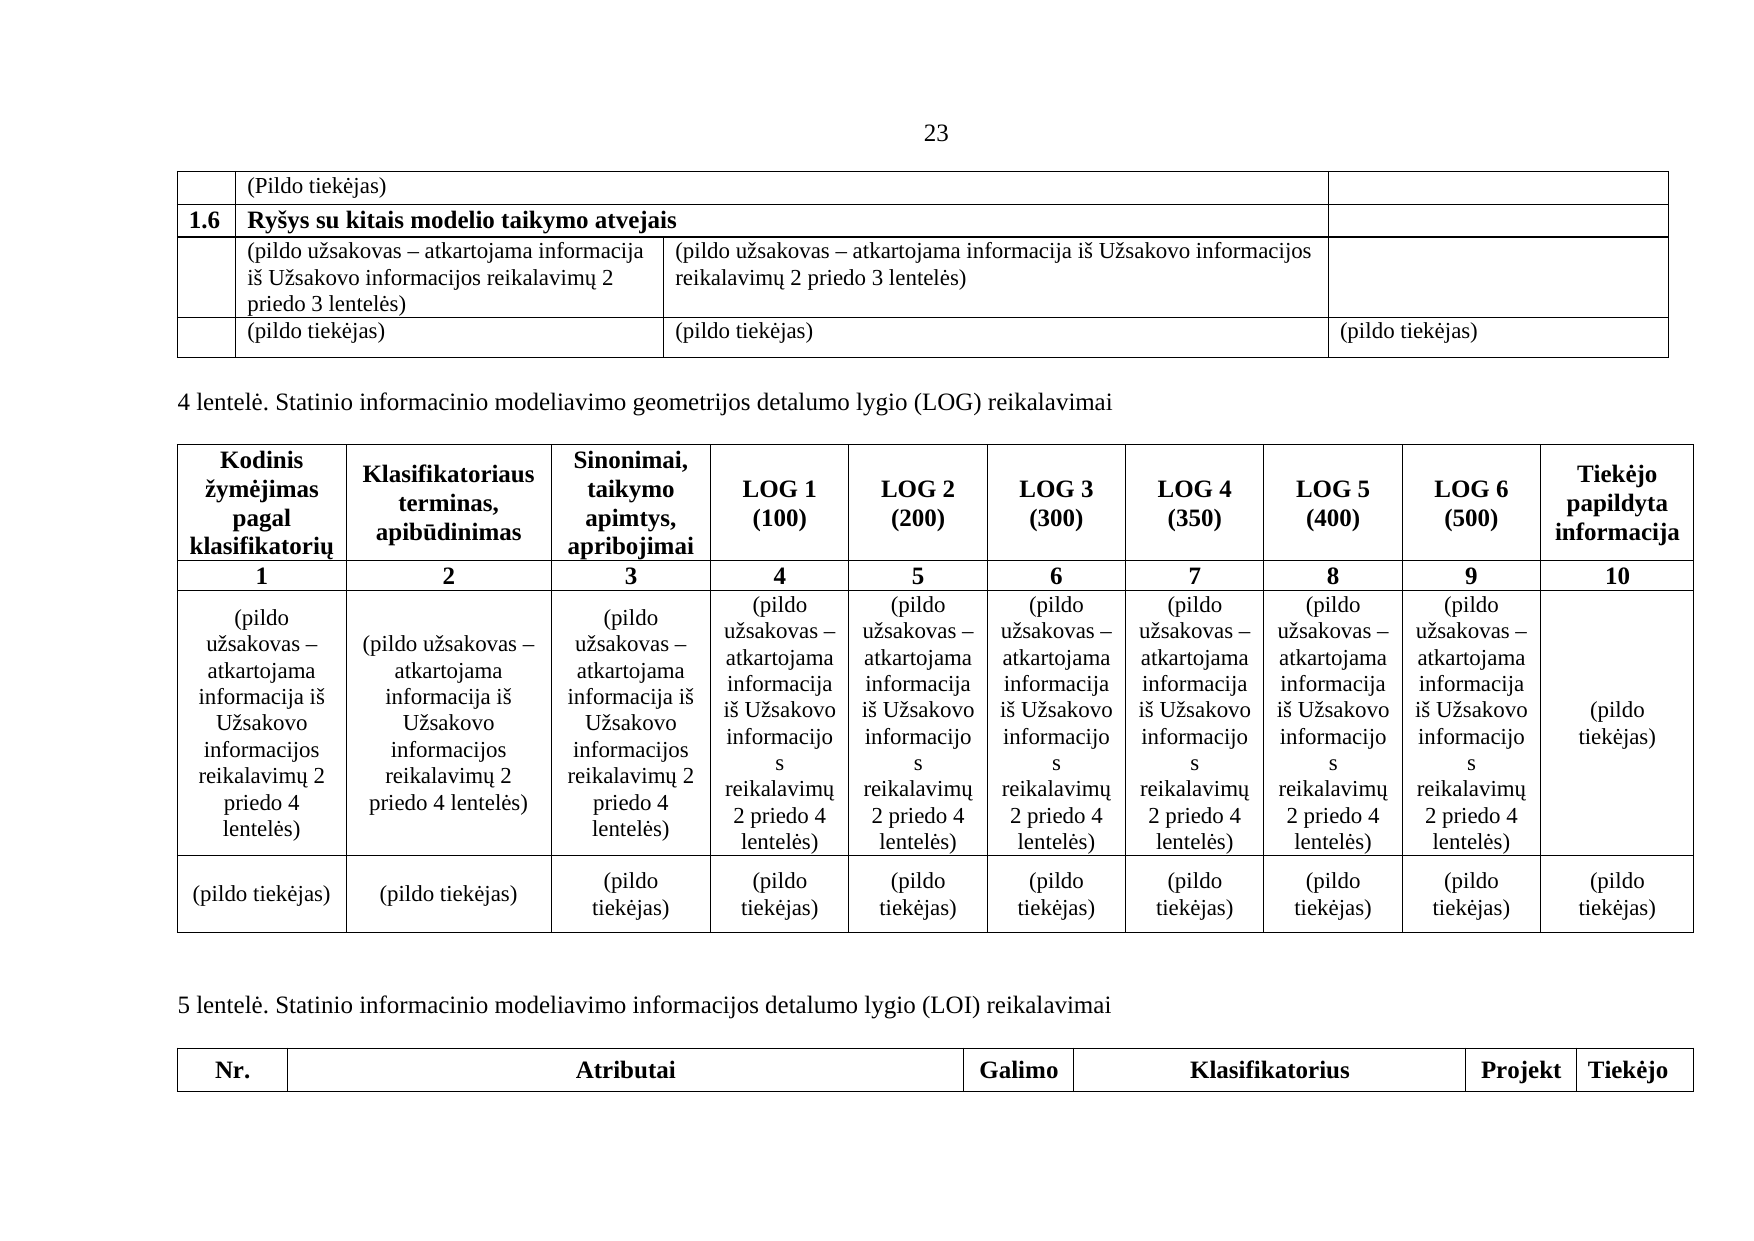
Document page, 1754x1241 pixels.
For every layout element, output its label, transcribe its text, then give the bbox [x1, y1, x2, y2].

table_cell (pildo tiekėjas) [236, 318, 663, 357]
text 5 lentelė. Statinio informacinio modeliavimo informacijos detalumo lygio (LOI) reikalavimai [177, 990, 1695, 1019]
table_cell (pildo tiekėjas) [178, 856, 346, 932]
table_cell [178, 318, 235, 357]
table_cell (pildo tiekėjas) [711, 856, 848, 932]
table_cell 10 [1541, 561, 1693, 590]
table_header LOG 5 (400) [1264, 445, 1402, 560]
table_header Sinonimai, taikymo apimtys, apribojimai [552, 445, 710, 560]
table_cell (pildo tiekėjas) [1329, 318, 1668, 357]
table_header Nr. [178, 1049, 287, 1091]
table_cell (pildo užsakovas – atkartojama informacija iš Užsakovo informacijos reikalavimų 2 priedo 4 lentelės) [849, 591, 987, 854]
table_cell [1329, 238, 1668, 317]
table_cell (pildo tiekėjas) [1264, 856, 1402, 932]
table_header LOG 4 (350) [1126, 445, 1263, 560]
table_cell (pildo užsakovas – atkartojama informacija iš Užsakovo informacijos reikalavimų 2 priedo 3 lentelės) [664, 238, 1328, 317]
table_cell 4 [711, 561, 848, 590]
table_cell (pildo užsakovas – atkartojama informacija iš Užsakovo informacijos reikalavimų 2 priedo 4 lentelės) [178, 591, 346, 854]
table_header Klasifikatorius [1074, 1049, 1465, 1091]
table_header LOG 2 (200) [849, 445, 987, 560]
table_header Atributai [288, 1049, 963, 1091]
table_cell (pildo užsakovas – atkartojama informacija iš Užsakovo informacijos reikalavimų 2 priedo 4 lentelės) [347, 591, 551, 854]
table_cell Ryšys su kitais modelio taikymo atvejais [236, 205, 1328, 236]
table_cell (pildo užsakovas – atkartojama informacija iš Užsakovo informacijos reikalavimų 2 priedo 4 lentelės) [1403, 591, 1540, 854]
table_header LOG 3 (300) [988, 445, 1125, 560]
table_header Tiekėjo [1577, 1049, 1693, 1091]
table_cell [178, 238, 235, 317]
table_cell (Pildo tiekėjas) [236, 172, 1328, 204]
table_header LOG 1 (100) [711, 445, 848, 560]
table_header LOG 6 (500) [1403, 445, 1540, 560]
table_cell (pildo tiekėjas) [1126, 856, 1263, 932]
table_cell 2 [347, 561, 551, 590]
table_cell (pildo tiekėjas) [1403, 856, 1540, 932]
table_cell (pildo tiekėjas) [988, 856, 1125, 932]
table_cell (pildo tiekėjas) [664, 318, 1328, 357]
table_cell 6 [988, 561, 1125, 590]
table_cell 9 [1403, 561, 1540, 590]
table_cell (pildo užsakovas – atkartojama informacija iš Užsakovo informacijos reikalavimų 2 priedo 4 lentelės) [711, 591, 848, 854]
table_cell 8 [1264, 561, 1402, 590]
table_header Projekt [1466, 1049, 1576, 1091]
table_cell (pildo užsakovas – atkartojama informacija iš Užsakovo informacijos reikalavimų 2 priedo 3 lentelės) [236, 238, 663, 317]
table_cell 1 [178, 561, 346, 590]
table_header Klasifikatoriaus terminas, apibūdinimas [347, 445, 551, 560]
table_cell (pildo užsakovas – atkartojama informacija iš Užsakovo informacijos reikalavimų 2 priedo 4 lentelės) [988, 591, 1125, 854]
table_cell [1329, 205, 1668, 236]
table_cell (pildo užsakovas – atkartojama informacija iš Užsakovo informacijos reikalavimų 2 priedo 4 lentelės) [1264, 591, 1402, 854]
table_cell (pildo tiekėjas) [1541, 856, 1693, 932]
table_cell (pildo tiekėjas) [1541, 591, 1693, 854]
table_cell 5 [849, 561, 987, 590]
table_cell (pildo tiekėjas) [552, 856, 710, 932]
table_cell 3 [552, 561, 710, 590]
table_cell 7 [1126, 561, 1263, 590]
table_cell (pildo tiekėjas) [347, 856, 551, 932]
table_cell (pildo tiekėjas) [849, 856, 987, 932]
text 4 lentelė. Statinio informacinio modeliavimo geometrijos detalumo lygio (LOG) reikalavimai [177, 387, 1695, 415]
table_cell [178, 172, 235, 204]
table_header Galimo [964, 1049, 1073, 1091]
table_cell (pildo užsakovas – atkartojama informacija iš Užsakovo informacijos reikalavimų 2 priedo 4 lentelės) [1126, 591, 1263, 854]
table_cell (pildo užsakovas – atkartojama informacija iš Užsakovo informacijos reikalavimų 2 priedo 4 lentelės) [552, 591, 710, 854]
table_cell 1.6 [178, 205, 235, 236]
table_header Kodinis žymėjimas pagal klasifikatorių [178, 445, 346, 560]
table_header Tiekėjo papildyta informacija [1541, 445, 1693, 560]
table_cell [1329, 172, 1668, 204]
